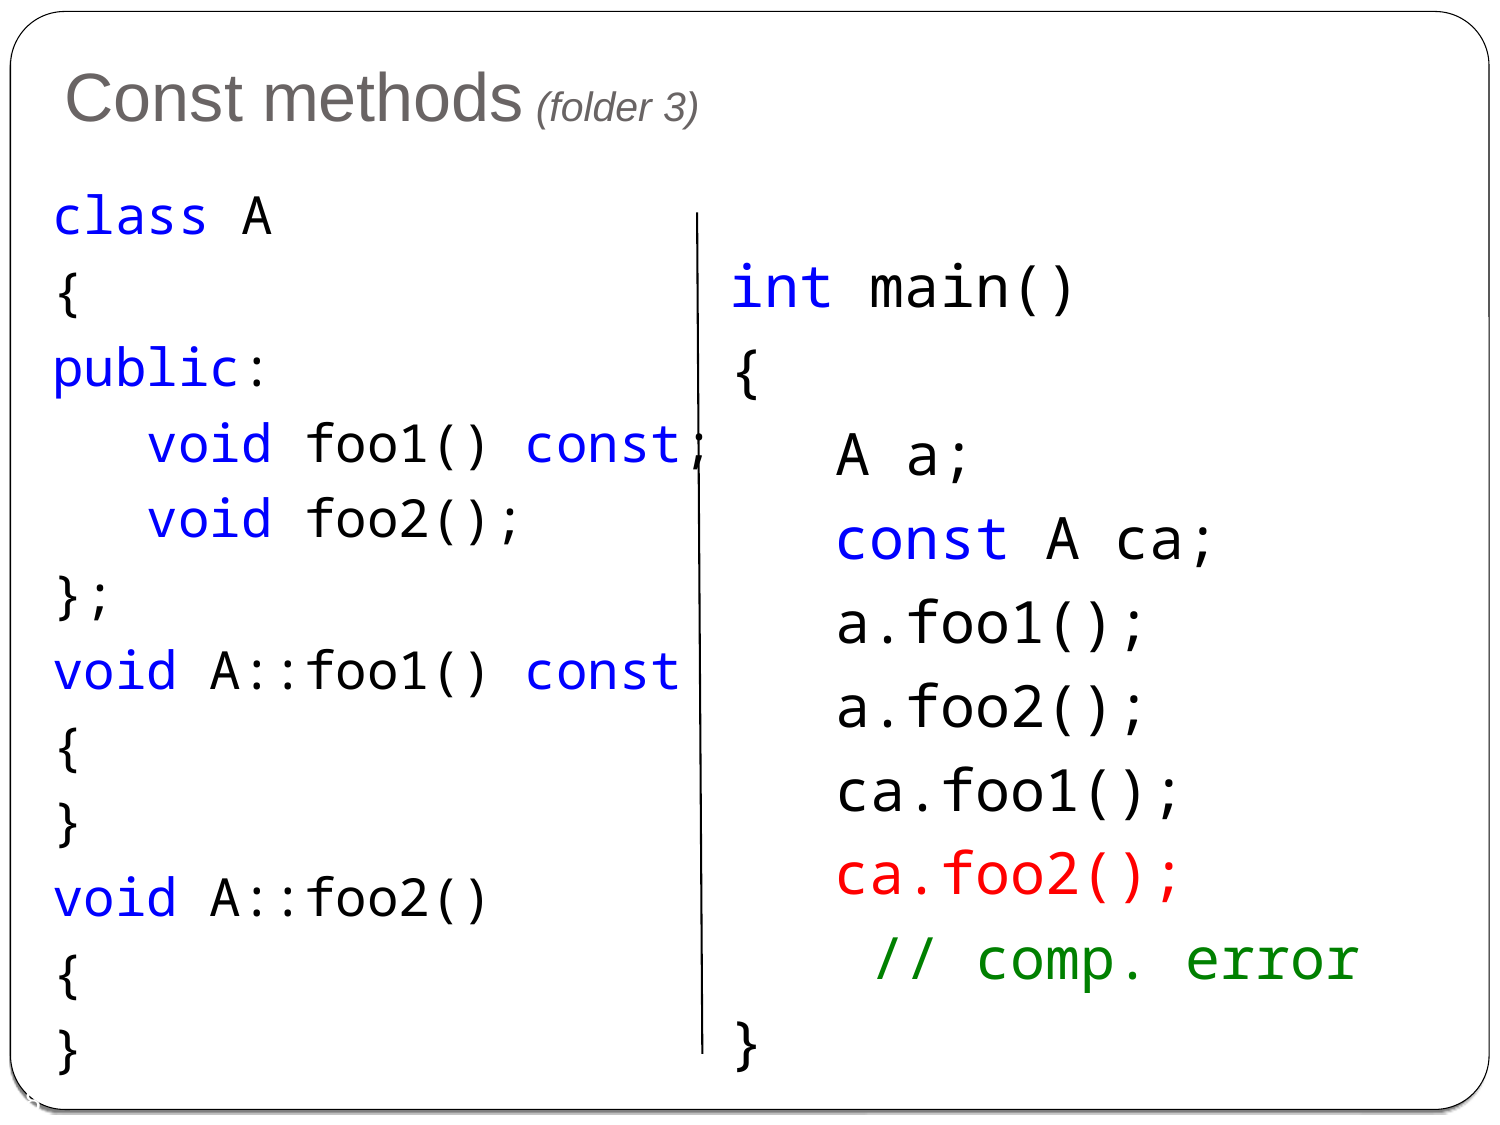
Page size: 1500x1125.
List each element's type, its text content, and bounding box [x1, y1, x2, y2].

list class A { public: void foo1() const; void foo2(); }; void A::foo1() const { } void A::foo2() { } [37, 162, 1463, 1088]
text_box int main() { A a; const A ca; a.foo1(); a.foo2(); ca.foo1(); ca.foo2(); // comp. error } [699, 212, 1468, 1125]
title Const methods (folder 3) [50, 45, 1450, 150]
slide_number [0, 1074, 50, 1125]
